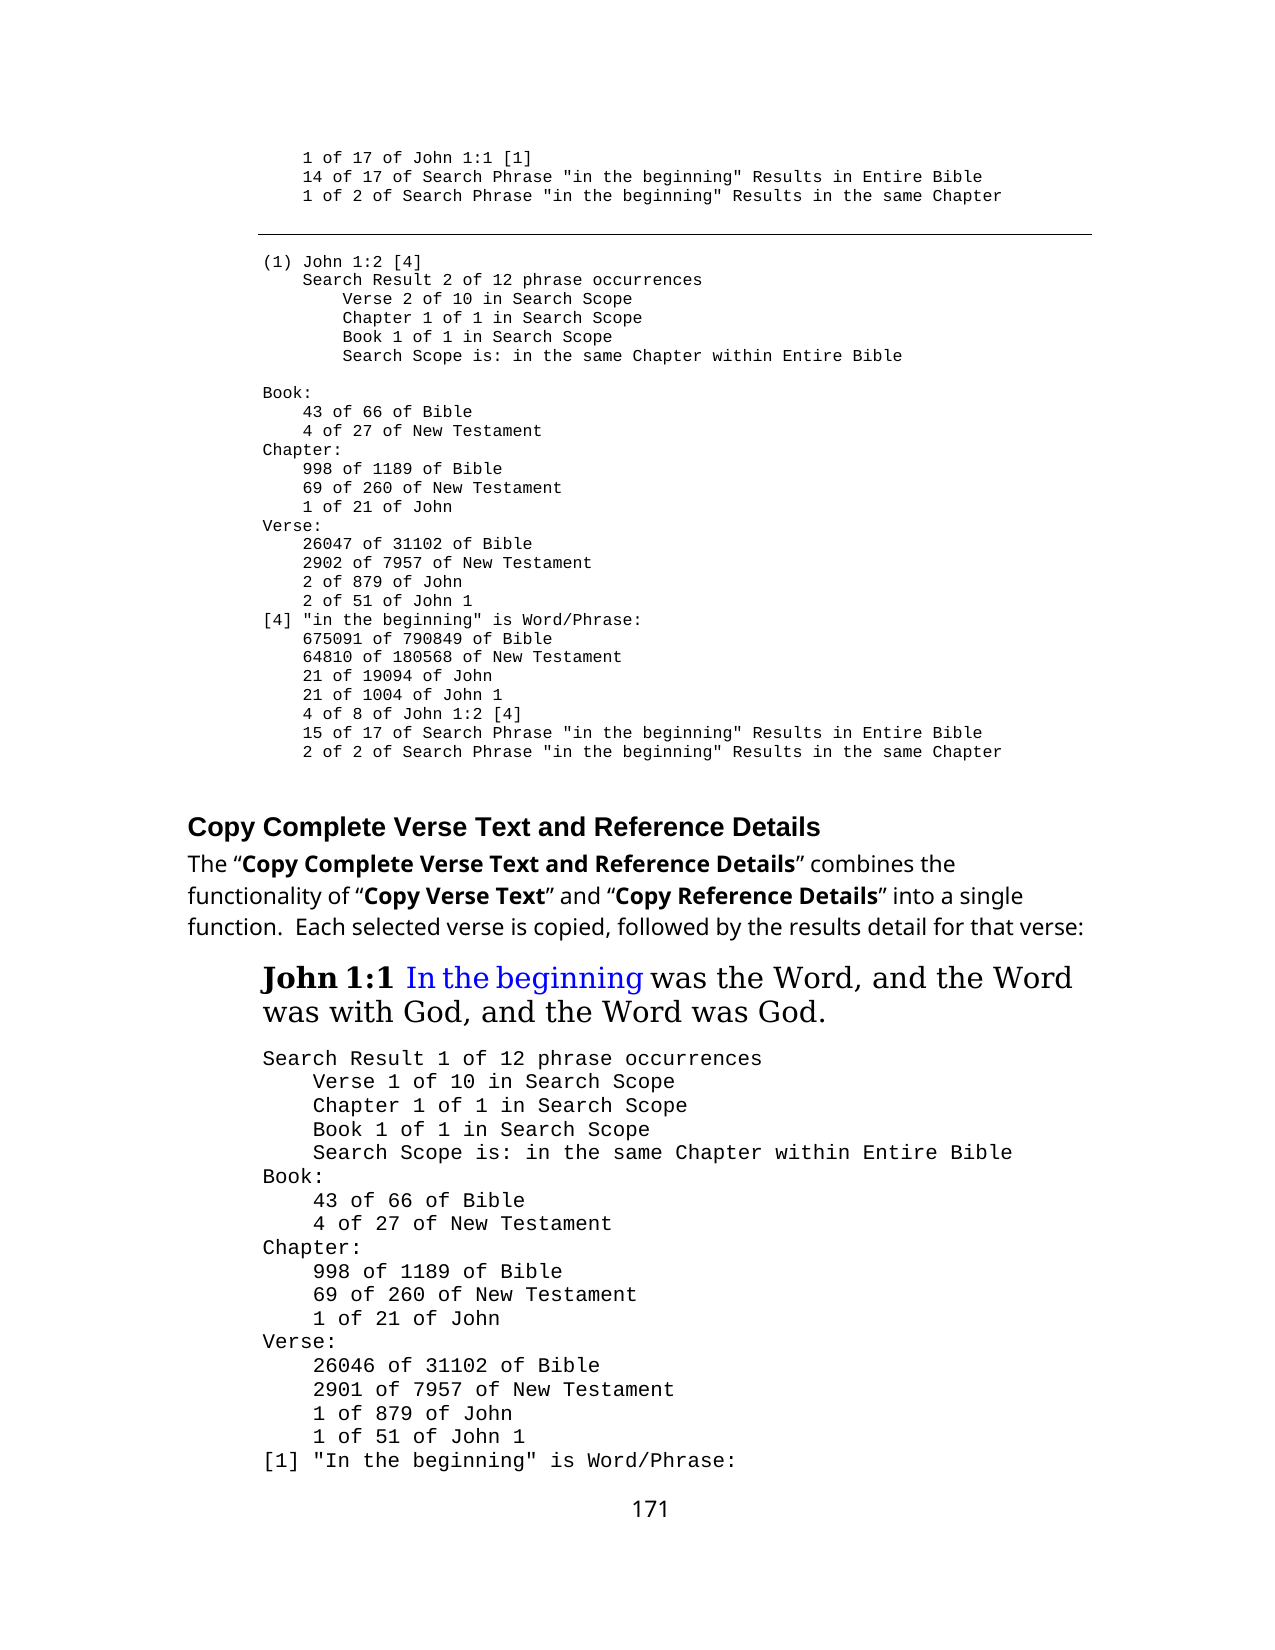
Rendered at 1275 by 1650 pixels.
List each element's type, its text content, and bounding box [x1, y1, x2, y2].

text Book 1 of 1 in Search Scope [262, 1119, 1087, 1142]
text 2 of 879 of John [262, 574, 1087, 592]
text 14 of 17 of Search Phrase "in the beginning" Results in Entire Bible [262, 169, 1087, 188]
text 43 of 66 of Bible [262, 404, 1087, 423]
text 2901 of 7957 of New Testament [262, 1379, 1087, 1402]
text Book: [262, 385, 1087, 404]
text 4 of 27 of New Testament [262, 423, 1087, 442]
text 21 of 1004 of John 1 [262, 687, 1087, 706]
text Chapter: [262, 442, 1087, 461]
text 21 of 19094 of John [262, 668, 1087, 687]
text Verse: [262, 1332, 1087, 1355]
text [1] "In the beginning" is Word/Phrase: [262, 1450, 1087, 1473]
text 2902 of 7957 of New Testament [262, 555, 1087, 574]
text 998 of 1189 of Bible [262, 461, 1087, 479]
text 1 of 21 of John [262, 1308, 1087, 1332]
text Book 1 of 1 in Search Scope [262, 328, 1087, 347]
text Verse 1 of 10 in Search Scope [262, 1071, 1087, 1095]
text 1 of 879 of John [262, 1402, 1087, 1426]
text Verse: [262, 517, 1087, 536]
text 675091 of 790849 of Bible [262, 630, 1087, 649]
text Search Result 1 of 12 phrase occurrences [262, 1048, 1087, 1071]
text Chapter: [262, 1237, 1087, 1261]
text 2 of 51 of John 1 [262, 592, 1087, 611]
text [4] "in the beginning" is Word/Phrase: [262, 611, 1087, 630]
text Search Result 2 of 12 phrase occurrences [262, 272, 1087, 291]
text 43 of 66 of Bible [262, 1190, 1087, 1213]
text 69 of 260 of New Testament [262, 1284, 1087, 1308]
text 1 of 21 of John [262, 498, 1087, 517]
text John 1:1 In the beginning was the Word, and the Word was with God, and the Word was God. [262, 961, 1087, 1029]
text Search Scope is: in the same Chapter within Entire Bible [262, 347, 1087, 366]
text 15 of 17 of Search Phrase "in the beginning" Results in Entire Bible [262, 724, 1087, 743]
text 1 of 51 of John 1 [262, 1426, 1087, 1450]
text 4 of 27 of New Testament [262, 1213, 1087, 1237]
text 1 of 2 of Search Phrase "in the beginning" Results in the same Chapter [262, 188, 1087, 207]
text 64810 of 180568 of New Testament [262, 649, 1087, 668]
subtitle Copy Complete Verse Text and Reference Details [187, 811, 1087, 842]
text 2 of 2 of Search Phrase "in the beginning" Results in the same Chapter [262, 743, 1087, 762]
text 4 of 8 of John 1:2 [4] [262, 706, 1087, 724]
text 26046 of 31102 of Bible [262, 1355, 1087, 1379]
text 26047 of 31102 of Bible [262, 536, 1087, 555]
text The “Copy Complete Verse Text and Reference Details” combines the functionality of “Copy Verse Text” and “Copy Reference Details” into a single function. Each selected verse is copied, followed by the results detail for that verse: [187, 848, 1087, 942]
text Chapter 1 of 1 in Search Scope [262, 1095, 1087, 1119]
text (1) John 1:2 [4] [262, 253, 1087, 272]
text 998 of 1189 of Bible [262, 1261, 1087, 1284]
text 1 of 17 of John 1:1 [1] [262, 150, 1087, 169]
text 69 of 260 of New Testament [262, 479, 1087, 498]
text Search Scope is: in the same Chapter within Entire Bible [262, 1142, 1087, 1166]
text Verse 2 of 10 in Search Scope [262, 291, 1087, 310]
text Chapter 1 of 1 in Search Scope [262, 310, 1087, 328]
text Book: [262, 1166, 1087, 1190]
